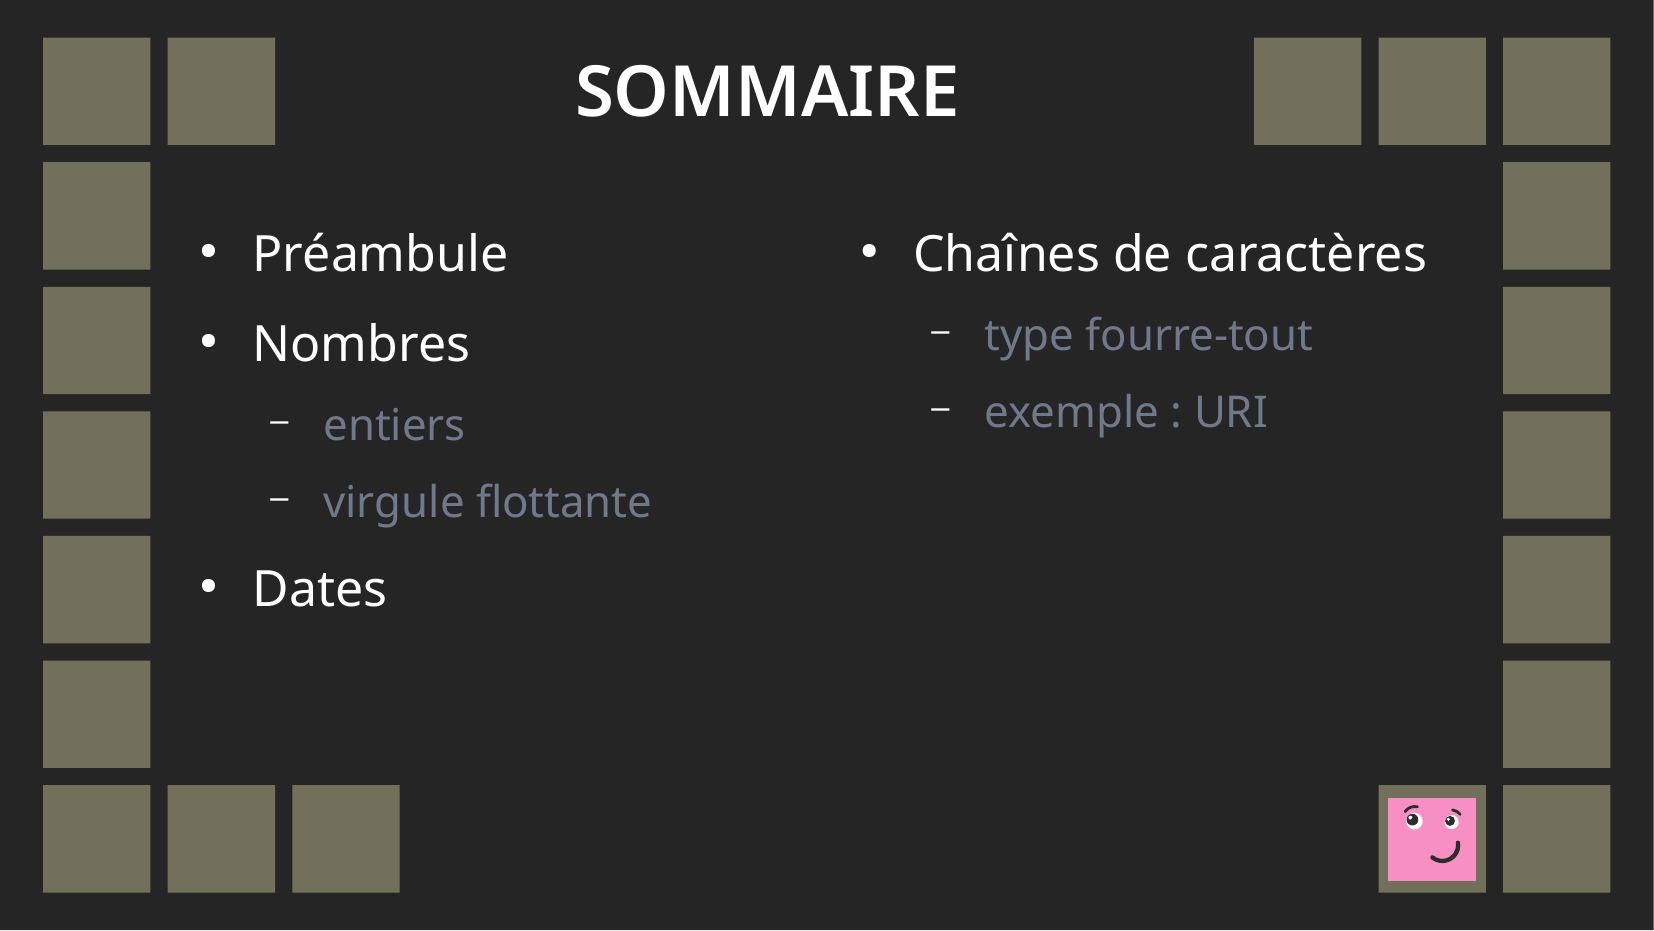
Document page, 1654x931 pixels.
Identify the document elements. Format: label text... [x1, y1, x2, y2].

list Préambule Nombres entiers virgule flottante Dates [181, 217, 812, 886]
list Chaînes de caractères type fourre-tout exemple : URI [842, 217, 1473, 886]
picture [1387, 798, 1477, 882]
title Sommaire [283, 37, 1252, 142]
